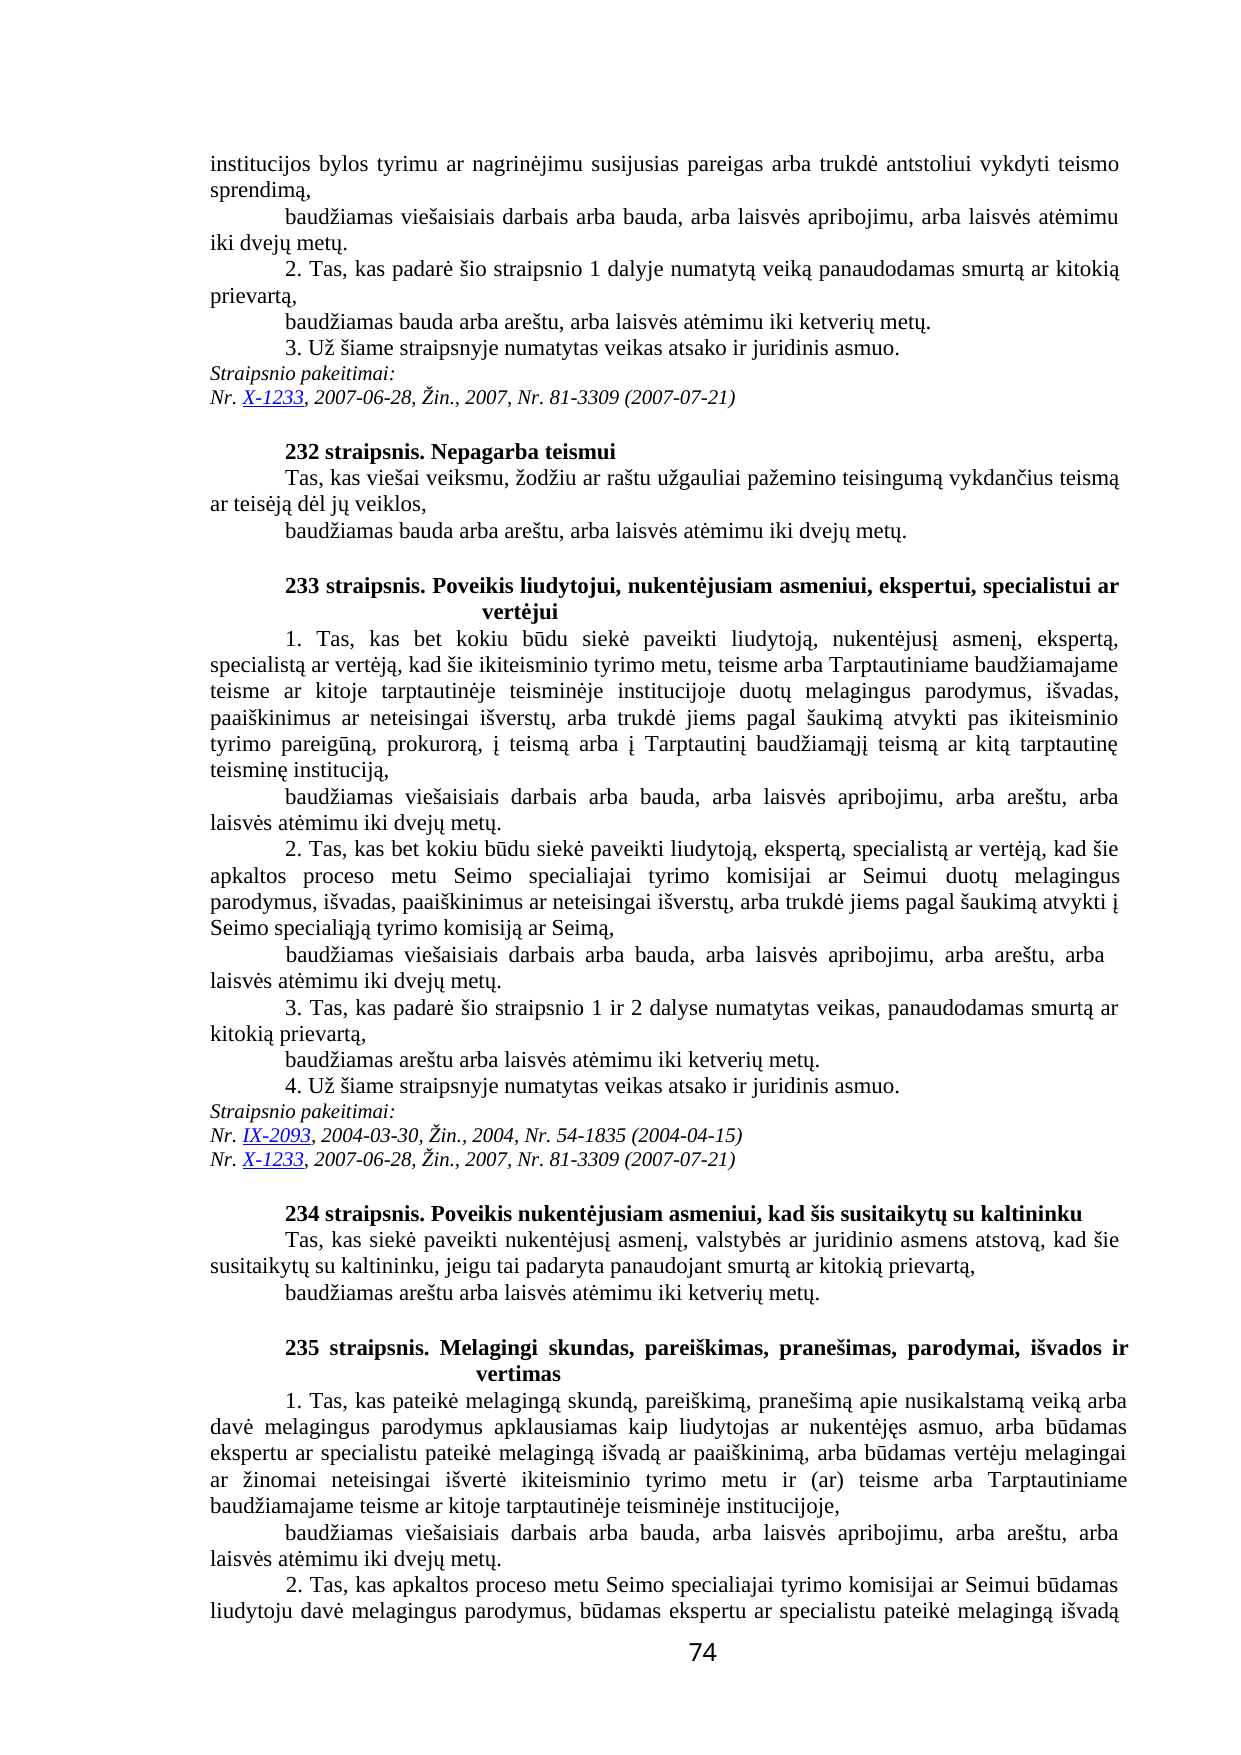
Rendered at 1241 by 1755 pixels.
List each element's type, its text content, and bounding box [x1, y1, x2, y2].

text 234 straipsnis. Poveikis nukentėjusiam asmeniui, kad šis susitaikytų su kaltininku [285, 1200, 1120, 1226]
text institucijos bylos tyrimu ar nagrinėjimu susijusias pareigas arba trukdė antstoliui vykdyti teismo sprendimą, [210, 150, 1120, 203]
text 232 straipsnis. Nepagarba teismui [210, 438, 1120, 464]
text Straipsnio pakeitimai: [210, 1099, 1120, 1123]
text 1. Tas, kas bet kokiu būdu siekė paveikti liudytoją, nukentėjusį asmenį, ekspertą, specialistą ar vertėją, kad šie ikiteisminio tyrimo metu, teisme arba Tarptautiniame baudžiamajame teisme ar kitoje tarptautinėje teisminėje institucijoje duotų melagingus parodymus, išvadas, paaiškinimus ar neteisingai išverstų, arba trukdė jiems pagal šaukimą atvykti pas ikiteisminio tyrimo pareigūną, prokurorą, į teismą arba į Tarptautinį baudžiamąjį teismą ar kitą tarptautinę teisminę instituciją, [210, 624, 1120, 783]
text 235 straipsnis. Melagingi skundas, pareiškimas, pranešimas, parodymai, išvados ir vertimas [285, 1334, 1129, 1387]
text baudžiamas viešaisiais darbais arba bauda, arba laisvės apribojimu, arba areštu, arba laisvės atėmimu iki dvejų metų. [210, 941, 1106, 993]
text baudžiamas viešaisiais darbais arba bauda, arba laisvės apribojimu, arba laisvės atėmimu iki dvejų metų. [210, 203, 1120, 255]
text 2. Tas, kas bet kokiu būdu siekė paveikti liudytoją, ekspertą, specialistą ar vertėją, kad šie apkaltos proceso metu Seimo specialiajai tyrimo komisijai ar Seimui duotų melagingus parodymus, išvadas, paaiškinimus ar neteisingai išverstų, arba trukdė jiems pagal šaukimą atvykti į Seimo specialiąją tyrimo komisiją ar Seimą, [210, 835, 1120, 941]
text baudžiamas areštu arba laisvės atėmimu iki ketverių metų. [210, 1046, 1120, 1073]
text baudžiamas bauda arba areštu, arba laisvės atėmimu iki dvejų metų. [210, 517, 1120, 543]
text 2. Tas, kas padarė šio straipsnio 1 dalyje numatytą veiką panaudodamas smurtą ar kitokią prievartą, [210, 255, 1120, 308]
text 1. Tas, kas pateikė melagingą skundą, pareiškimą, pranešimą apie nusikalstamą veiką arba davė melagingus parodymus apklausiamas kaip liudytojas ar nukentėjęs asmuo, arba būdamas ekspertu ar specialistu pateikė melagingą išvadą ar paaiškinimą, arba būdamas vertėju melagingai ar žinomai neteisingai išvertė ikiteisminio tyrimo metu ir (ar) teisme arba Tarptautiniame baudžiamajame teisme ar kitoje tarptautinėje teisminėje institucijoje, [210, 1387, 1129, 1518]
text Tas, kas siekė paveikti nukentėjusį asmenį, valstybės ar juridinio asmens atstovą, kad šie susitaikytų su kaltininku, jeigu tai padaryta panaudojant smurtą ar kitokią prievartą, [210, 1226, 1120, 1279]
text 4. Už šiame straipsnyje numatytas veikas atsako ir juridinis asmuo. [210, 1073, 1120, 1099]
text 2. Tas, kas apkaltos proceso metu Seimo specialiajai tyrimo komisijai ar Seimui būdamas liudytoju davė melagingus parodymus, būdamas ekspertu ar specialistu pateikė melagingą išvadą [210, 1571, 1120, 1624]
text 3. Tas, kas padarė šio straipsnio 1 ir 2 dalyse numatytas veikas, panaudodamas smurtą ar kitokią prievartą, [210, 993, 1120, 1046]
text Tas, kas viešai veiksmu, žodžiu ar raštu užgauliai pažemino teisingumą vykdančius teismą ar teisėją dėl jų veiklos, [210, 464, 1120, 517]
text Nr. IX-2093, 2004-03-30, Žin., 2004, Nr. 54-1835 (2004-04-15) [210, 1123, 1120, 1147]
text baudžiamas bauda arba areštu, arba laisvės atėmimu iki ketverių metų. [210, 308, 1120, 334]
text 233 straipsnis. Poveikis liudytojui, nukentėjusiam asmeniui, ekspertui, specialistui ar vertėjui [285, 572, 1120, 624]
text baudžiamas viešaisiais darbais arba bauda, arba laisvės apribojimu, arba areštu, arba laisvės atėmimu iki dvejų metų. [210, 1518, 1120, 1571]
text baudžiamas viešaisiais darbais arba bauda, arba laisvės apribojimu, arba areštu, arba laisvės atėmimu iki dvejų metų. [210, 783, 1120, 835]
text 3. Už šiame straipsnyje numatytas veikas atsako ir juridinis asmuo. [210, 334, 1120, 361]
text baudžiamas areštu arba laisvės atėmimu iki ketverių metų. [210, 1279, 1120, 1305]
text Nr. X-1233, 2007-06-28, Žin., 2007, Nr. 81-3309 (2007-07-21) [210, 385, 1120, 409]
text Straipsnio pakeitimai: [210, 361, 1120, 385]
text Nr. X-1233, 2007-06-28, Žin., 2007, Nr. 81-3309 (2007-07-21) [210, 1147, 1120, 1171]
